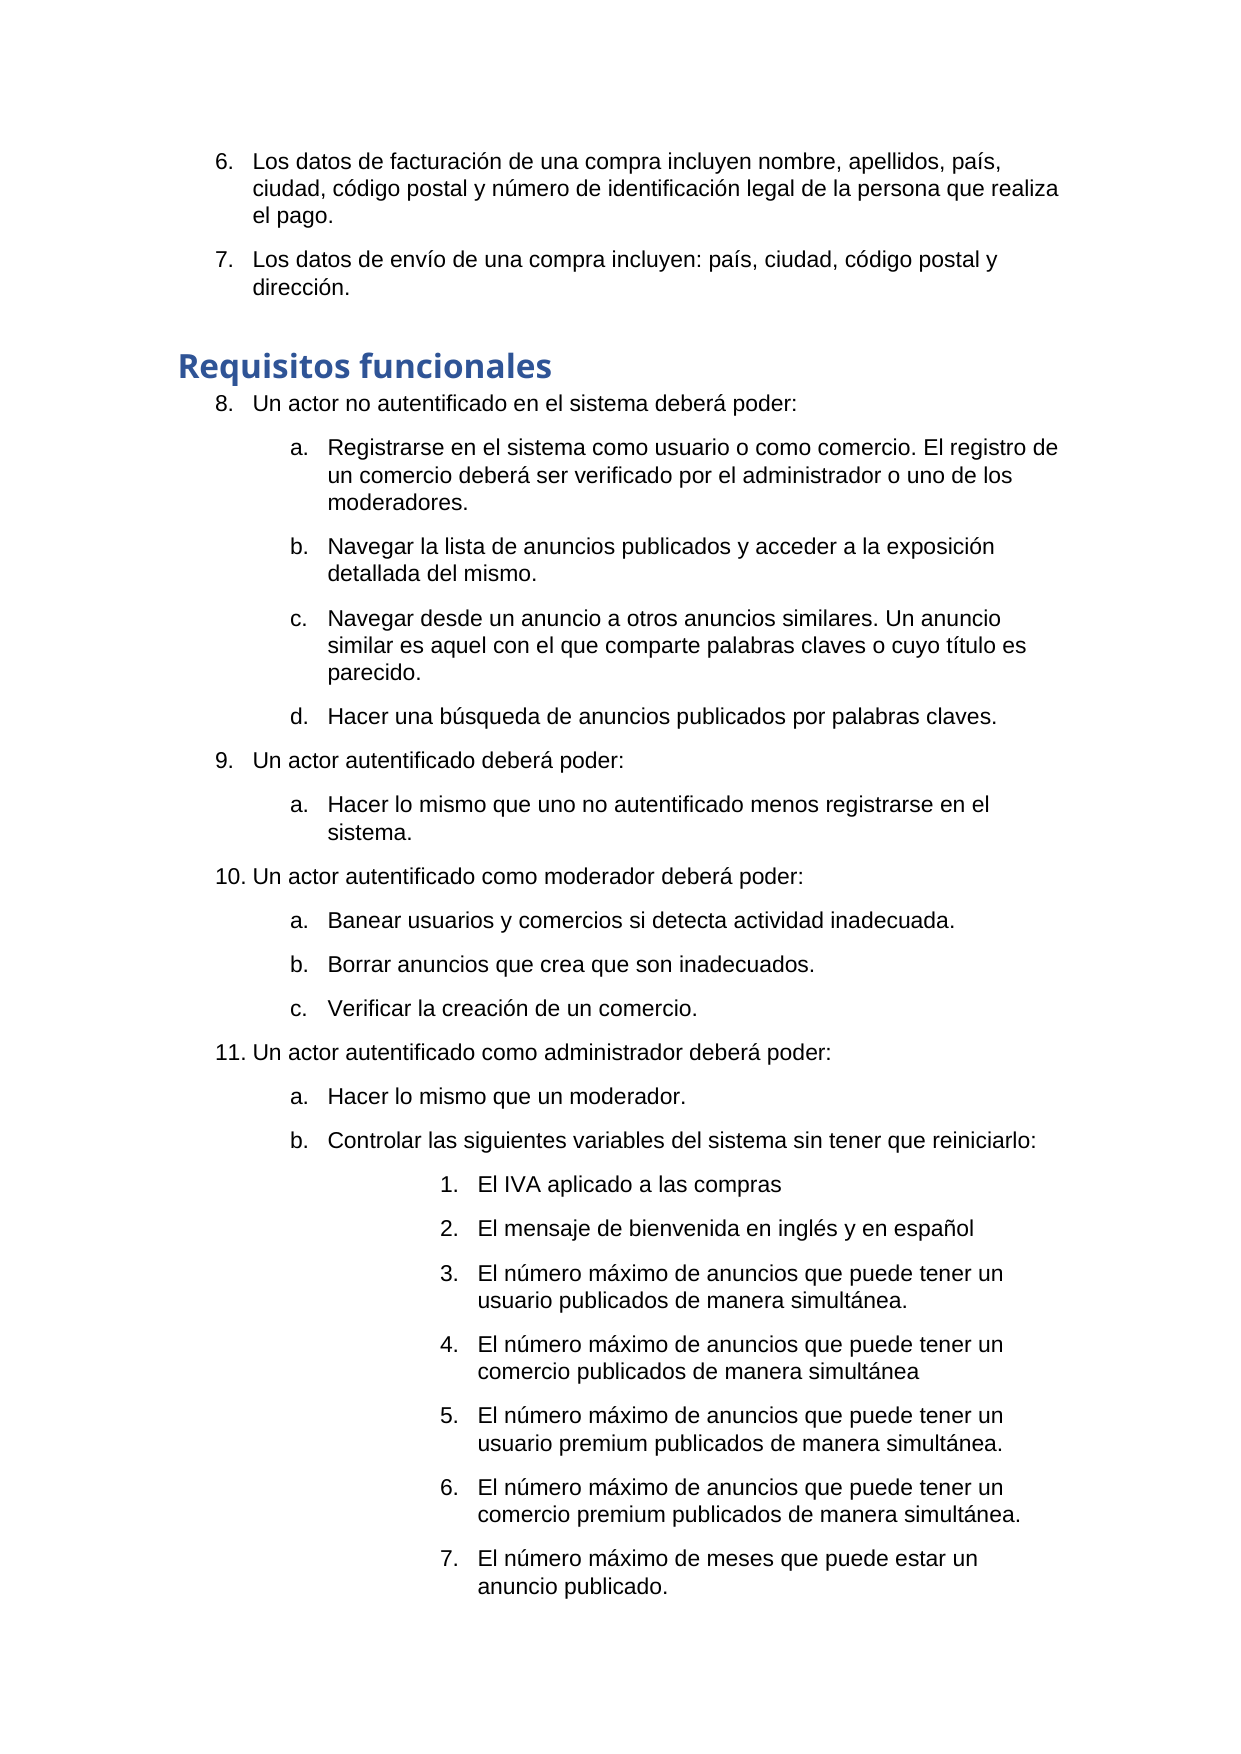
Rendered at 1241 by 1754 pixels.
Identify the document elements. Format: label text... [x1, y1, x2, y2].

list Hacer una búsqueda de anuncios publicados por palabras claves. [290, 703, 1063, 730]
list Hacer lo mismo que uno no autentificado menos registrarse en el sistema. [290, 791, 1063, 845]
list Banear usuarios y comercios si detecta actividad inadecuada. [290, 907, 1063, 933]
list Controlar las siguientes variables del sistema sin tener que reiniciarlo: [290, 1127, 1063, 1154]
list Un actor autentificado deberá poder: [215, 747, 1063, 774]
subtitle Requisitos funcionales [177, 343, 1063, 388]
list El mensaje de bienvenida en inglés y en español [440, 1215, 1063, 1242]
list El número máximo de anuncios que puede tener un usuario publicados de manera simultánea. [440, 1259, 1063, 1313]
list Borrar anuncios que crea que son inadecuados. [290, 951, 1063, 977]
list Los datos de envío de una compra incluyen: país, ciudad, código postal y dirección. [215, 246, 1063, 300]
list Un actor autentificado como administrador deberá poder: [215, 1039, 1063, 1066]
list Navegar desde un anuncio a otros anuncios similares. Un anuncio similar es aquel con el que comparte palabras claves o cuyo título es parecido. [290, 604, 1063, 686]
list Los datos de facturación de una compra incluyen nombre, apellidos, país, ciudad, código postal y número de identificación legal de la persona que realiza el pago. [215, 148, 1063, 229]
list El IVA aplicado a las compras [440, 1171, 1063, 1198]
list El número máximo de meses que puede estar un anuncio publicado. [440, 1545, 1063, 1599]
list Un actor autentificado como moderador deberá poder: [215, 863, 1063, 889]
list Registrarse en el sistema como usuario o como comercio. El registro de un comercio deberá ser verificado por el administrador o uno de los moderadores. [290, 434, 1063, 515]
list El número máximo de anuncios que puede tener un usuario premium publicados de manera simultánea. [440, 1402, 1063, 1456]
list Navegar la lista de anuncios publicados y acceder a la exposición detallada del mismo. [290, 533, 1063, 587]
list Verificar la creación de un comercio. [290, 995, 1063, 1021]
list El número máximo de anuncios que puede tener un comercio publicados de manera simultánea [440, 1331, 1063, 1385]
list Hacer lo mismo que un moderador. [290, 1083, 1063, 1109]
list El número máximo de anuncios que puede tener un comercio premium publicados de manera simultánea. [440, 1474, 1063, 1528]
list Un actor no autentificado en el sistema deberá poder: [215, 390, 1063, 416]
